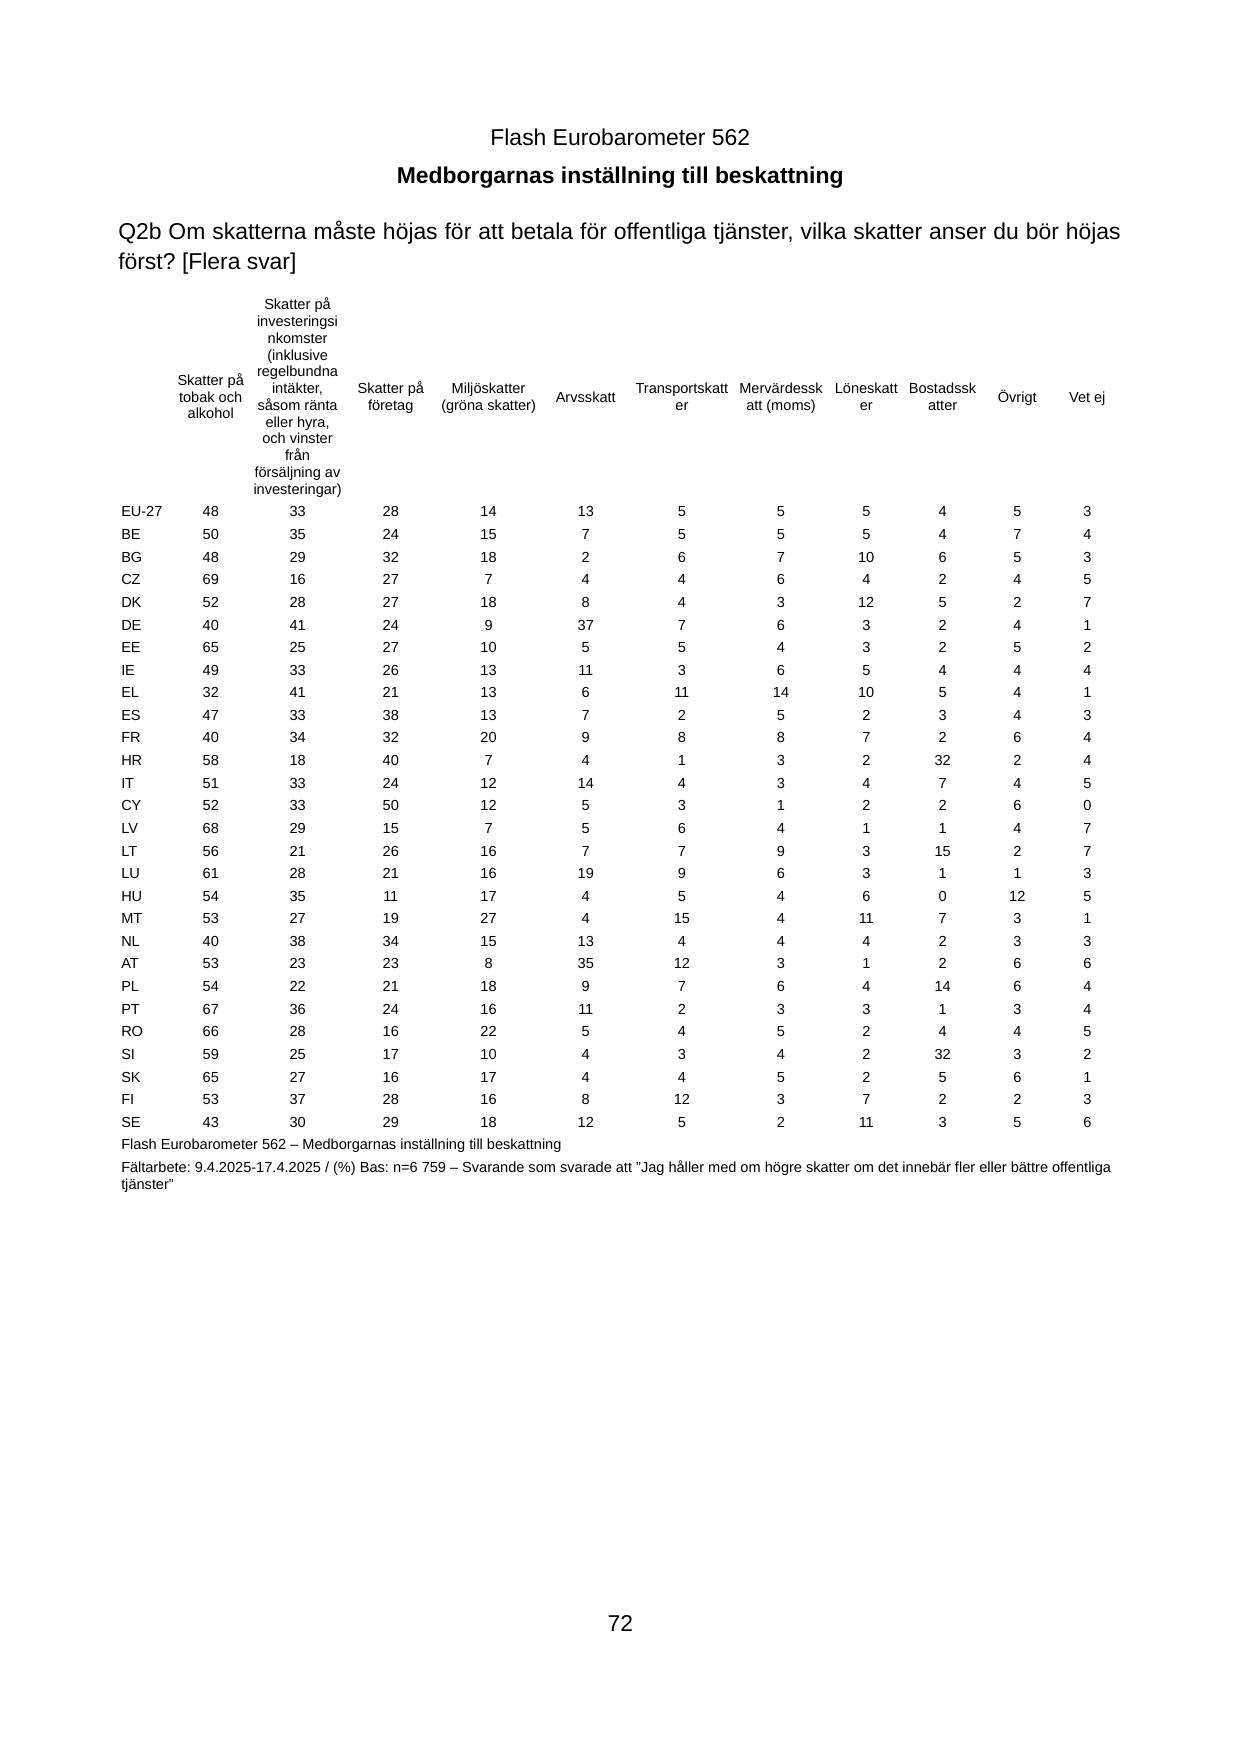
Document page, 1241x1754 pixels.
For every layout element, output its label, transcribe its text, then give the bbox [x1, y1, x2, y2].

table_cell 3 [982, 1043, 1052, 1065]
table_cell 4 [982, 613, 1052, 636]
table_cell 54 [171, 885, 250, 907]
table_cell 3 [829, 839, 903, 862]
table_cell 7 [540, 523, 631, 545]
table_cell 6 [732, 568, 829, 591]
table_cell 28 [250, 862, 345, 884]
table_cell 2 [631, 704, 732, 726]
table_cell 30 [250, 1111, 345, 1133]
table_cell 12 [982, 885, 1052, 907]
table_cell 5 [732, 1065, 829, 1088]
table_cell 23 [250, 952, 345, 975]
table_cell 40 [345, 749, 436, 771]
table_cell 16 [345, 1065, 436, 1088]
table_cell 8 [631, 726, 732, 749]
table_cell 32 [345, 726, 436, 749]
table_cell 3 [982, 930, 1052, 952]
table_cell 34 [250, 726, 345, 749]
table_cell 34 [345, 930, 436, 952]
text Q2b Om skatterna måste höjas för att betala för offentliga tjänster, vilka skatter anser du bör höjas först? [Flera svar] [118, 218, 1122, 275]
table_cell 36 [250, 998, 345, 1020]
table_header Skatter på investeringsinkomster (inklusive regelbundna intäkter, såsom ränta eller hyra, och vinster från försäljning av investeringar) [250, 293, 345, 500]
table_cell 4 [1052, 726, 1122, 749]
table_cell 35 [250, 523, 345, 545]
table_cell 53 [171, 952, 250, 975]
table_cell 8 [540, 591, 631, 613]
table_cell 7 [436, 817, 540, 839]
table_cell 4 [732, 636, 829, 658]
table_cell 4 [903, 523, 982, 545]
table_cell PT [118, 998, 171, 1020]
table_header Löneskatter [829, 293, 903, 500]
table_cell 54 [171, 975, 250, 997]
table_cell 5 [1052, 771, 1122, 794]
table_cell 41 [250, 613, 345, 636]
table_cell 9 [540, 975, 631, 997]
table_cell 2 [829, 1065, 903, 1088]
table_cell 11 [631, 681, 732, 704]
table_cell 13 [540, 500, 631, 523]
table_cell 32 [345, 545, 436, 568]
table_cell 1 [903, 862, 982, 884]
table_cell 29 [250, 545, 345, 568]
table_cell 2 [903, 636, 982, 658]
table_header Vet ej [1052, 293, 1122, 500]
table_cell 16 [436, 1088, 540, 1111]
table_cell 15 [903, 839, 982, 862]
table_cell MT [118, 907, 171, 930]
table_cell 28 [345, 500, 436, 523]
table_cell 13 [436, 681, 540, 704]
table_cell 43 [171, 1111, 250, 1133]
table_cell 67 [171, 998, 250, 1020]
table_cell 8 [436, 952, 540, 975]
table_cell 13 [436, 659, 540, 681]
table_cell 17 [345, 1043, 436, 1065]
table_cell RO [118, 1020, 171, 1043]
table_cell 3 [982, 907, 1052, 930]
table_cell 9 [540, 726, 631, 749]
table_cell 5 [540, 1020, 631, 1043]
table_cell BG [118, 545, 171, 568]
table_cell 4 [732, 817, 829, 839]
table_cell 11 [345, 885, 436, 907]
table_cell 5 [829, 500, 903, 523]
table_cell 4 [631, 568, 732, 591]
table_cell 49 [171, 659, 250, 681]
table_cell 5 [903, 591, 982, 613]
table_cell 48 [171, 545, 250, 568]
table_cell 7 [732, 545, 829, 568]
table_header [118, 293, 171, 500]
table_cell 3 [1052, 862, 1122, 884]
table_cell 5 [732, 1020, 829, 1043]
table_cell 7 [903, 771, 982, 794]
table_cell 50 [171, 523, 250, 545]
table_cell 61 [171, 862, 250, 884]
table_cell 21 [250, 839, 345, 862]
table_cell 3 [631, 1043, 732, 1065]
table_cell 2 [540, 545, 631, 568]
table_cell 1 [1052, 613, 1122, 636]
table_cell 40 [171, 726, 250, 749]
table_cell 7 [1052, 839, 1122, 862]
table_header Skatter på företag [345, 293, 436, 500]
table_cell 4 [982, 659, 1052, 681]
table_cell 3 [732, 952, 829, 975]
table_cell 24 [345, 523, 436, 545]
table_cell 3 [631, 659, 732, 681]
table_cell 6 [732, 613, 829, 636]
table_cell LT [118, 839, 171, 862]
table_cell HU [118, 885, 171, 907]
table_cell 25 [250, 636, 345, 658]
table_cell 7 [540, 704, 631, 726]
table_cell 5 [982, 545, 1052, 568]
table_cell 3 [631, 794, 732, 817]
table_cell 2 [903, 726, 982, 749]
table_cell 3 [732, 1088, 829, 1111]
table_cell 7 [982, 523, 1052, 545]
table_cell 11 [540, 998, 631, 1020]
table_cell 3 [829, 613, 903, 636]
table_cell 3 [829, 862, 903, 884]
table_cell 2 [982, 1088, 1052, 1111]
table_cell 17 [436, 885, 540, 907]
table_cell 35 [250, 885, 345, 907]
table_cell 18 [436, 545, 540, 568]
table_cell 5 [631, 636, 732, 658]
table_cell 2 [829, 1043, 903, 1065]
table_cell 3 [903, 704, 982, 726]
table_cell 2 [903, 613, 982, 636]
table_cell 5 [1052, 885, 1122, 907]
table_cell 2 [631, 998, 732, 1020]
table_cell FI [118, 1088, 171, 1111]
table_cell 7 [829, 1088, 903, 1111]
table_cell 2 [903, 568, 982, 591]
table_cell 6 [1052, 1111, 1122, 1133]
table_cell 2 [903, 930, 982, 952]
table_cell 13 [540, 930, 631, 952]
table_cell 28 [250, 591, 345, 613]
table_cell 9 [631, 862, 732, 884]
table_cell 14 [540, 771, 631, 794]
table_cell 18 [436, 1111, 540, 1133]
table_cell 28 [345, 1088, 436, 1111]
table_cell 27 [345, 591, 436, 613]
table_cell 53 [171, 907, 250, 930]
table_cell 2 [829, 704, 903, 726]
table_cell 21 [345, 862, 436, 884]
table_cell 5 [1052, 1020, 1122, 1043]
table_cell 15 [436, 523, 540, 545]
table_cell 11 [829, 1111, 903, 1133]
table_cell 7 [829, 726, 903, 749]
table_cell 6 [732, 659, 829, 681]
table_cell 3 [829, 636, 903, 658]
table_cell 4 [631, 591, 732, 613]
table_cell 22 [436, 1020, 540, 1043]
table_cell 1 [829, 952, 903, 975]
table_cell LU [118, 862, 171, 884]
table_cell 7 [436, 749, 540, 771]
table_cell 3 [1052, 704, 1122, 726]
table_cell 38 [345, 704, 436, 726]
table_cell 16 [436, 998, 540, 1020]
table_cell 2 [982, 591, 1052, 613]
table_cell 1 [829, 817, 903, 839]
table_cell 12 [540, 1111, 631, 1133]
table_cell 2 [1052, 636, 1122, 658]
table_cell 4 [982, 1020, 1052, 1043]
table_cell 19 [345, 907, 436, 930]
table_cell 4 [732, 930, 829, 952]
table_cell 8 [540, 1088, 631, 1111]
table_cell 9 [436, 613, 540, 636]
table_cell 15 [631, 907, 732, 930]
table_cell 23 [345, 952, 436, 975]
table_cell 6 [982, 726, 1052, 749]
table_cell 5 [903, 1065, 982, 1088]
table_cell 51 [171, 771, 250, 794]
table_cell 12 [631, 1088, 732, 1111]
table_cell 4 [540, 1065, 631, 1088]
table_cell 2 [1052, 1043, 1122, 1065]
table_cell 12 [436, 794, 540, 817]
table_cell 8 [732, 726, 829, 749]
table_cell 29 [250, 817, 345, 839]
table_cell 38 [250, 930, 345, 952]
table_cell 10 [436, 636, 540, 658]
table_cell 48 [171, 500, 250, 523]
table_cell Fältarbete: 9.4.2025-17.4.2025 / (%) Bas: n=6 759 – Svarande som svarade att ”Jag håller med om högre skatter om det innebär fler eller bättre offentliga tjänster” [118, 1156, 1122, 1195]
table_cell 1 [631, 749, 732, 771]
table_cell 3 [732, 771, 829, 794]
table_cell 29 [345, 1111, 436, 1133]
table_cell 5 [631, 523, 732, 545]
table_cell 6 [540, 681, 631, 704]
table_cell 2 [903, 952, 982, 975]
table_cell 14 [732, 681, 829, 704]
table_cell 6 [732, 975, 829, 997]
table_cell 4 [1052, 749, 1122, 771]
table_cell 4 [540, 907, 631, 930]
table_cell 10 [829, 545, 903, 568]
table_cell 17 [436, 1065, 540, 1088]
table_cell 37 [540, 613, 631, 636]
table_cell PL [118, 975, 171, 997]
table_header Övrigt [982, 293, 1052, 500]
table_cell 4 [631, 1020, 732, 1043]
table_cell 3 [1052, 545, 1122, 568]
table_cell 10 [829, 681, 903, 704]
table_cell SE [118, 1111, 171, 1133]
table_cell 5 [829, 523, 903, 545]
table_cell 4 [631, 771, 732, 794]
table_cell 1 [982, 862, 1052, 884]
table_cell 2 [829, 794, 903, 817]
table_cell 5 [540, 817, 631, 839]
table_cell 1 [1052, 1065, 1122, 1088]
table_header Transportskatter [631, 293, 732, 500]
table_cell 5 [631, 885, 732, 907]
table_cell 16 [436, 839, 540, 862]
table_cell BE [118, 523, 171, 545]
table_cell 7 [1052, 817, 1122, 839]
table_header Skatter på tobak och alkohol [171, 293, 250, 500]
table_cell 4 [903, 1020, 982, 1043]
table_cell 3 [732, 749, 829, 771]
table_cell 5 [903, 681, 982, 704]
table_cell 3 [903, 1111, 982, 1133]
table_cell 1 [1052, 681, 1122, 704]
table_cell 3 [982, 998, 1052, 1020]
table_cell 27 [250, 1065, 345, 1088]
table_cell 7 [631, 975, 732, 997]
table_cell NL [118, 930, 171, 952]
table_cell 15 [345, 817, 436, 839]
table_cell 15 [436, 930, 540, 952]
table_cell 4 [829, 771, 903, 794]
table_cell 5 [631, 1111, 732, 1133]
table_cell 4 [1052, 659, 1122, 681]
table_cell HR [118, 749, 171, 771]
table_cell 7 [436, 568, 540, 591]
table_cell 4 [732, 1043, 829, 1065]
table_cell 1 [903, 817, 982, 839]
table_cell 3 [732, 591, 829, 613]
table_cell 5 [732, 500, 829, 523]
table_cell 5 [982, 636, 1052, 658]
table_cell 6 [732, 862, 829, 884]
table_cell 3 [1052, 1088, 1122, 1111]
table_cell 4 [982, 771, 1052, 794]
table_cell 4 [829, 975, 903, 997]
table_cell 7 [903, 907, 982, 930]
table_cell 58 [171, 749, 250, 771]
table_cell 26 [345, 659, 436, 681]
table_cell 53 [171, 1088, 250, 1111]
table_cell 5 [732, 704, 829, 726]
table_cell 33 [250, 500, 345, 523]
table_cell 21 [345, 975, 436, 997]
table_cell 4 [631, 930, 732, 952]
table_cell IT [118, 771, 171, 794]
table_cell 12 [829, 591, 903, 613]
table_cell 68 [171, 817, 250, 839]
table_cell 32 [903, 749, 982, 771]
table_cell 66 [171, 1020, 250, 1043]
table_cell 4 [982, 568, 1052, 591]
table_cell 7 [631, 839, 732, 862]
table_cell 11 [829, 907, 903, 930]
table_cell 40 [171, 930, 250, 952]
table_cell 4 [732, 885, 829, 907]
table_cell 10 [436, 1043, 540, 1065]
table_cell 19 [540, 862, 631, 884]
table_cell ES [118, 704, 171, 726]
table_cell 14 [903, 975, 982, 997]
table_cell 16 [250, 568, 345, 591]
table_header Bostadsskatter [903, 293, 982, 500]
table_cell 27 [345, 568, 436, 591]
table_cell 47 [171, 704, 250, 726]
table_cell 4 [982, 817, 1052, 839]
table_cell 2 [982, 839, 1052, 862]
table_cell 6 [631, 545, 732, 568]
table_cell 16 [345, 1020, 436, 1043]
table_cell 5 [540, 636, 631, 658]
table_cell 52 [171, 794, 250, 817]
table_cell 2 [903, 794, 982, 817]
table_header Miljöskatter (gröna skatter) [436, 293, 540, 500]
table_cell SI [118, 1043, 171, 1065]
table_cell 4 [540, 885, 631, 907]
table_cell 24 [345, 998, 436, 1020]
table_cell 65 [171, 636, 250, 658]
table_cell 32 [903, 1043, 982, 1065]
table_cell 5 [631, 500, 732, 523]
table_cell 5 [982, 500, 1052, 523]
table_header Arvsskatt [540, 293, 631, 500]
table_cell 65 [171, 1065, 250, 1088]
table_cell 4 [982, 681, 1052, 704]
table_cell 4 [829, 930, 903, 952]
table_cell 6 [631, 817, 732, 839]
table_cell 4 [1052, 998, 1122, 1020]
table_cell 1 [1052, 907, 1122, 930]
table_cell 6 [982, 952, 1052, 975]
table_cell 3 [732, 998, 829, 1020]
table_cell 6 [903, 545, 982, 568]
table_cell 22 [250, 975, 345, 997]
table_cell 2 [982, 749, 1052, 771]
table_cell 4 [631, 1065, 732, 1088]
table_cell 52 [171, 591, 250, 613]
table_cell 3 [829, 998, 903, 1020]
table_cell 12 [436, 771, 540, 794]
table_cell 4 [732, 907, 829, 930]
table_cell 4 [540, 568, 631, 591]
table_cell 27 [436, 907, 540, 930]
table_cell 27 [250, 907, 345, 930]
table_cell 4 [903, 500, 982, 523]
table_cell 33 [250, 659, 345, 681]
table_cell 0 [903, 885, 982, 907]
table_cell 4 [1052, 523, 1122, 545]
table_cell FR [118, 726, 171, 749]
table_cell 4 [903, 659, 982, 681]
table_cell 1 [903, 998, 982, 1020]
table_cell 50 [345, 794, 436, 817]
table_cell 37 [250, 1088, 345, 1111]
table_cell 26 [345, 839, 436, 862]
table_cell 7 [631, 613, 732, 636]
table_cell 1 [732, 794, 829, 817]
table_cell 14 [436, 500, 540, 523]
table_cell 25 [250, 1043, 345, 1065]
table_cell DK [118, 591, 171, 613]
table_cell CY [118, 794, 171, 817]
table_cell 33 [250, 771, 345, 794]
table_cell 9 [732, 839, 829, 862]
table_cell 5 [732, 523, 829, 545]
table_cell EU-27 [118, 500, 171, 523]
table_cell 0 [1052, 794, 1122, 817]
table_cell 32 [171, 681, 250, 704]
table_cell 6 [1052, 952, 1122, 975]
table_cell 6 [982, 794, 1052, 817]
table_cell 3 [1052, 930, 1122, 952]
table_cell 18 [436, 591, 540, 613]
table_cell 7 [540, 839, 631, 862]
table_cell EL [118, 681, 171, 704]
table_cell 13 [436, 704, 540, 726]
table_cell IE [118, 659, 171, 681]
table_cell Flash Eurobarometer 562 – Medborgarnas inställning till beskattning [118, 1133, 1122, 1156]
table_cell 4 [1052, 975, 1122, 997]
table_cell 27 [345, 636, 436, 658]
table_cell 2 [829, 749, 903, 771]
table_cell 6 [982, 1065, 1052, 1088]
table_cell 21 [345, 681, 436, 704]
table_cell 6 [982, 975, 1052, 997]
table_cell 20 [436, 726, 540, 749]
table_cell 11 [540, 659, 631, 681]
table_cell 24 [345, 771, 436, 794]
table_cell 2 [903, 1088, 982, 1111]
table_cell 7 [1052, 591, 1122, 613]
table_cell SK [118, 1065, 171, 1088]
table_cell 4 [540, 749, 631, 771]
table_cell 41 [250, 681, 345, 704]
table_cell 28 [250, 1020, 345, 1043]
table_cell 18 [250, 749, 345, 771]
table_cell 5 [540, 794, 631, 817]
table_cell 35 [540, 952, 631, 975]
table_cell EE [118, 636, 171, 658]
table_cell 33 [250, 704, 345, 726]
table_cell 18 [436, 975, 540, 997]
table_cell 69 [171, 568, 250, 591]
table_cell 2 [829, 1020, 903, 1043]
table_cell 24 [345, 613, 436, 636]
table_cell 4 [982, 704, 1052, 726]
table_cell AT [118, 952, 171, 975]
table_cell 5 [1052, 568, 1122, 591]
table_cell 5 [982, 1111, 1052, 1133]
table_cell DE [118, 613, 171, 636]
table_cell LV [118, 817, 171, 839]
table_cell 2 [732, 1111, 829, 1133]
table_cell 3 [1052, 500, 1122, 523]
table_cell 56 [171, 839, 250, 862]
table_cell 4 [829, 568, 903, 591]
table_cell 16 [436, 862, 540, 884]
table_cell 59 [171, 1043, 250, 1065]
table_header Mervärdesskatt (moms) [732, 293, 829, 500]
table_cell 40 [171, 613, 250, 636]
table_cell 5 [829, 659, 903, 681]
table_cell 6 [829, 885, 903, 907]
table_cell 12 [631, 952, 732, 975]
table_cell 4 [540, 1043, 631, 1065]
table_cell 33 [250, 794, 345, 817]
table_cell CZ [118, 568, 171, 591]
